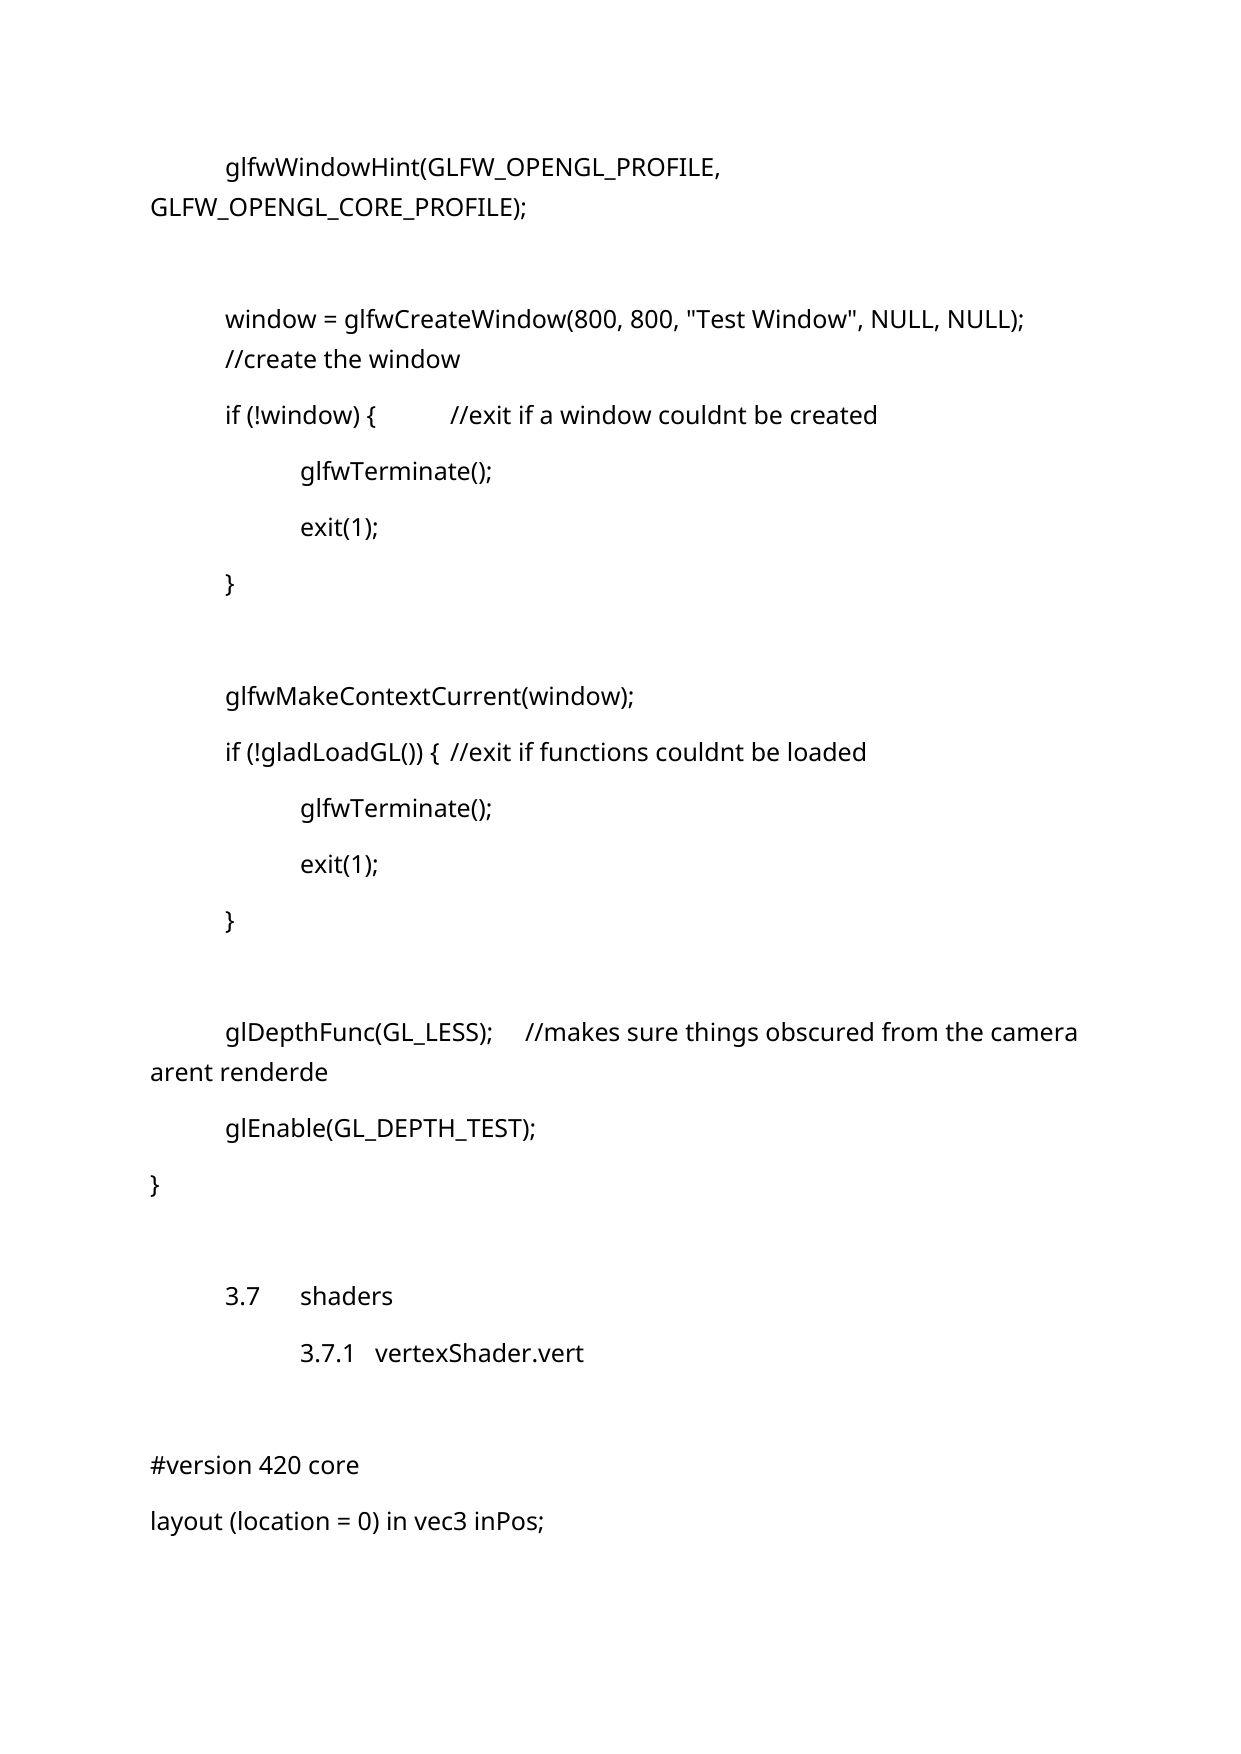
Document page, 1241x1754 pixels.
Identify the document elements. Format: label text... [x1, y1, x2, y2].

text #version 420 core [150, 1447, 1090, 1482]
text glfwWindowHint(GLFW_OPENGL_PROFILE, GLFW_OPENGL_CORE_PROFILE); [150, 150, 1090, 223]
text glfwTerminate(); [150, 453, 1090, 488]
text 3.7.1 vertexShader.vert [150, 1335, 1090, 1369]
text exit(1); [150, 847, 1090, 881]
text glfwMakeContextCurrent(window); [150, 678, 1090, 712]
text if (!window) { //exit if a window couldnt be created [150, 397, 1090, 431]
text glEnable(GL_DEPTH_TEST); [150, 1111, 1090, 1145]
text 3.7 shaders [150, 1279, 1090, 1313]
text glfwTerminate(); [150, 790, 1090, 824]
text window = glfwCreateWindow(800, 800, "Test Window", NULL, NULL); //create the window [150, 302, 1090, 375]
text } [150, 566, 1090, 600]
text exit(1); [150, 510, 1090, 544]
text } [150, 1167, 1090, 1201]
text if (!gladLoadGL()) { //exit if functions couldnt be loaded [150, 734, 1090, 768]
text layout (location = 0) in vec3 inPos; [150, 1504, 1090, 1538]
text glDepthFunc(GL_LESS); //makes sure things obscured from the camera arent renderde [150, 1015, 1090, 1088]
text } [150, 903, 1090, 937]
